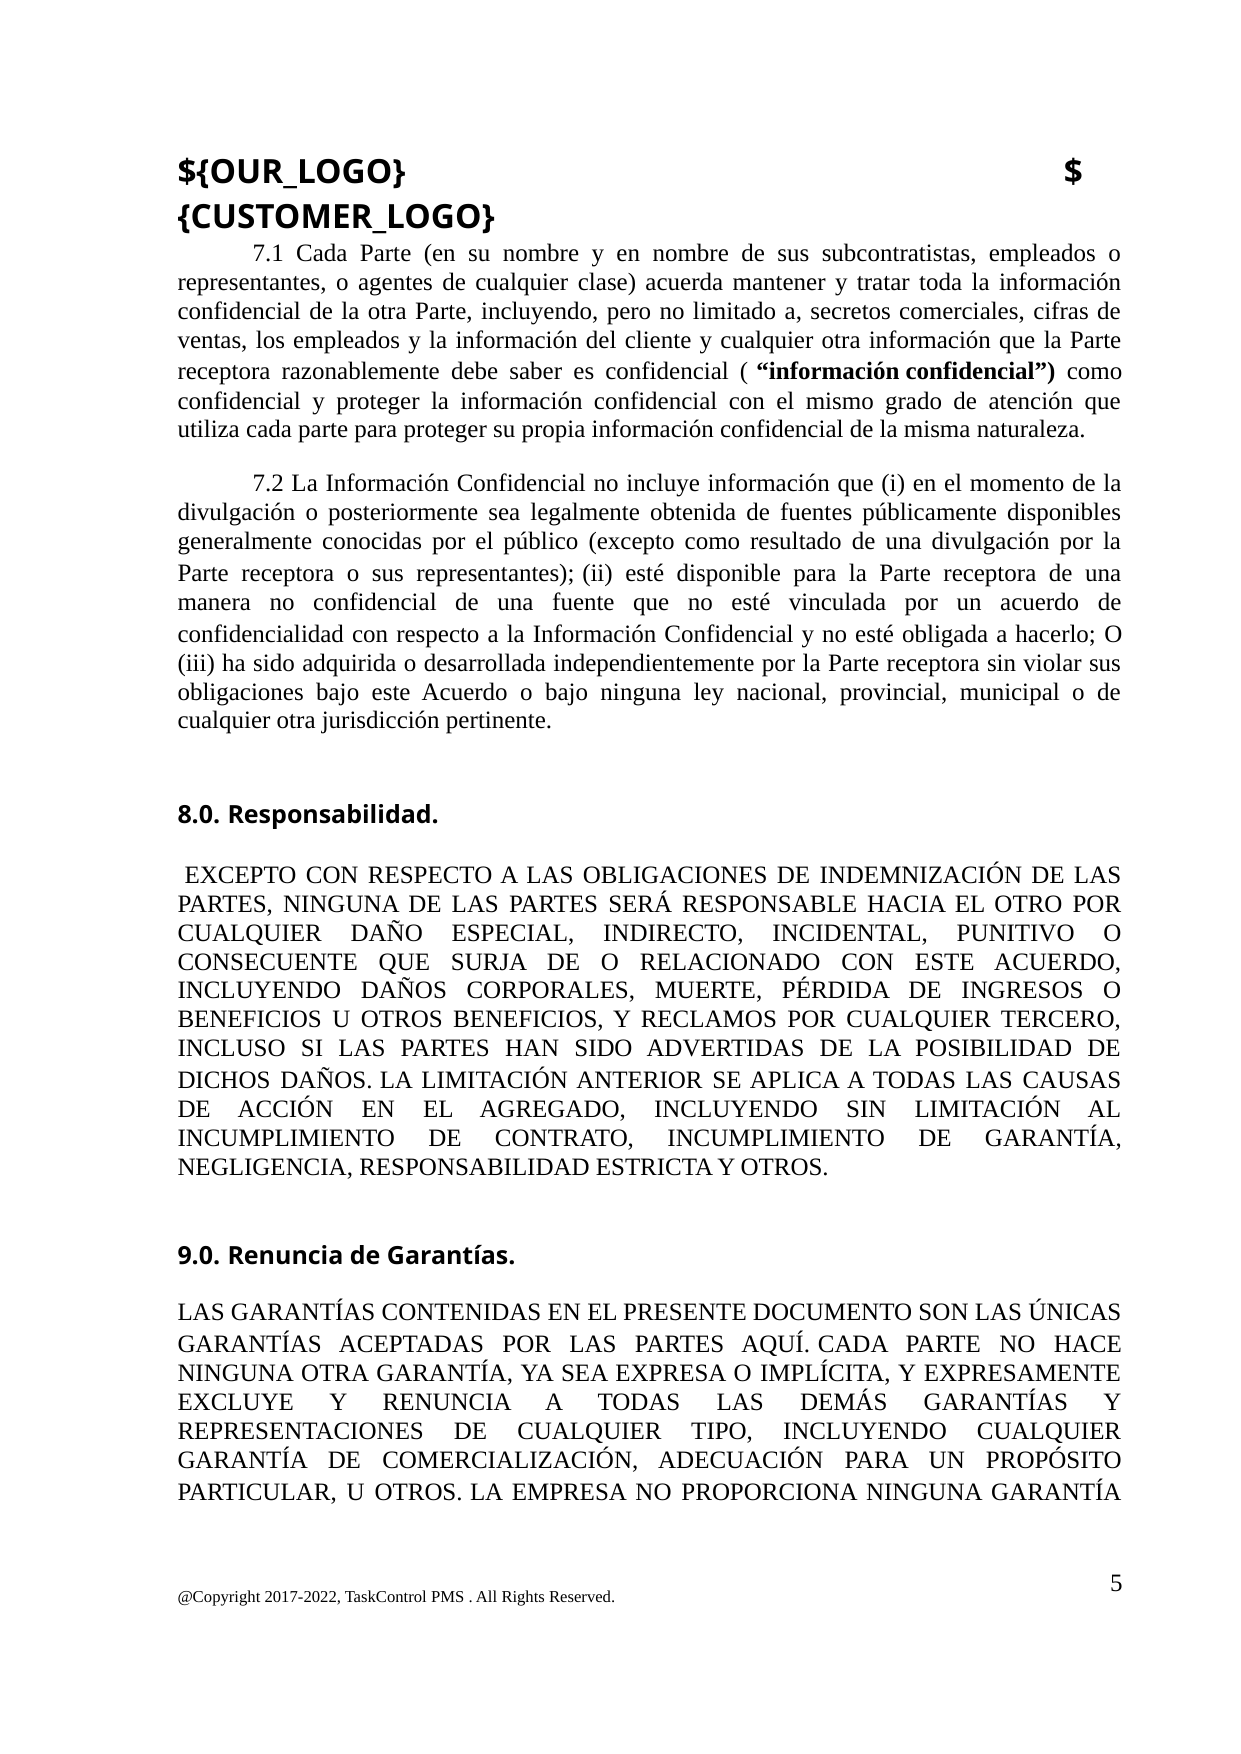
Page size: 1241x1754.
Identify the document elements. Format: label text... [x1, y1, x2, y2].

text 8.0. Responsabilidad. [177, 759, 1122, 832]
text EXCEPTO CON RESPECTO A LAS OBLIGACIONES DE INDEMNIZACIÓN DE LAS PARTES, NINGUNA DE LAS PARTES SERÁ RESPONSABLE HACIA EL OTRO POR CUALQUIER DAÑO ESPECIAL, INDIRECTO, INCIDENTAL, PUNITIVO O CONSECUENTE QUE SURJA DE O RELACIONADO CON ESTE ACUERDO, INCLUYENDO DAÑOS CORPORALES, MUERTE, PÉRDIDA DE INGRESOS O BENEFICIOS U OTROS BENEFICIOS, Y RECLAMOS POR CUALQUIER TERCERO, INCLUSO SI LAS PARTES HAN SIDO ADVERTIDAS DE LA POSIBILIDAD DE DICHOS DAÑOS. LA LIMITACIÓN ANTERIOR SE APLICA A TODAS LAS CAUSAS DE ACCIÓN EN EL AGREGADO, INCLUYENDO SIN LIMITACIÓN AL INCUMPLIMIENTO DE CONTRATO, INCUMPLIMIENTO DE GARANTÍA, NEGLIGENCIA, RESPONSABILIDAD ESTRICTA Y OTROS. [177, 857, 1122, 1180]
text 7.2 La Información Confidencial no incluye información que (i) en el momento de la divulgación o posteriormente sea legalmente obtenida de fuentes públicamente disponibles generalmente conocidas por el público (excepto como resultado de una divulgación por la Parte receptora o sus representantes); (ii) esté disponible para la Parte receptora de una manera no confidencial de una fuente que no esté vinculada por un acuerdo de confidencialidad con respecto a la Información Confidencial y no esté obligada a hacerlo; O (iii) ha sido adquirida o desarrollada independientemente por la Parte receptora sin violar sus obligaciones bajo este Acuerdo o bajo ninguna ley nacional, provincial, municipal o de cualquier otra jurisdicción pertinente. [177, 468, 1122, 734]
text 7.1 Cada Parte (en su nombre y en nombre de sus subcontratistas, empleados o representantes, o agentes de cualquier clase) acuerda mantener y tratar toda la información confidencial de la otra Parte, incluyendo, pero no limitado a, secretos comerciales, cifras de ventas, los empleados y la información del cliente y cualquier otra información que la Parte receptora razonablemente debe saber es confidencial ( “información confidencial”) como confidencial y proteger la información confidencial con el mismo grado de atención que utiliza cada parte para proteger su propia información confidencial de la misma naturaleza. [177, 238, 1122, 443]
text LAS GARANTÍAS CONTENIDAS EN EL PRESENTE DOCUMENTO SON LAS ÚNICAS GARANTÍAS ACEPTADAS POR LAS PARTES AQUÍ. CADA PARTE NO HACE NINGUNA OTRA GARANTÍA, YA SEA EXPRESA O IMPLÍCITA, Y EXPRESAMENTE EXCLUYE Y RENUNCIA A TODAS LAS DEMÁS GARANTÍAS Y REPRESENTACIONES DE CUALQUIER TIPO, INCLUYENDO CUALQUIER GARANTÍA DE COMERCIALIZACIÓN, ADECUACIÓN PARA UN PROPÓSITO PARTICULAR, U OTROS. LA EMPRESA NO PROPORCIONA NINGUNA GARANTÍA [177, 1297, 1122, 1506]
text 9.0. Renuncia de Garantías. [177, 1205, 1122, 1272]
